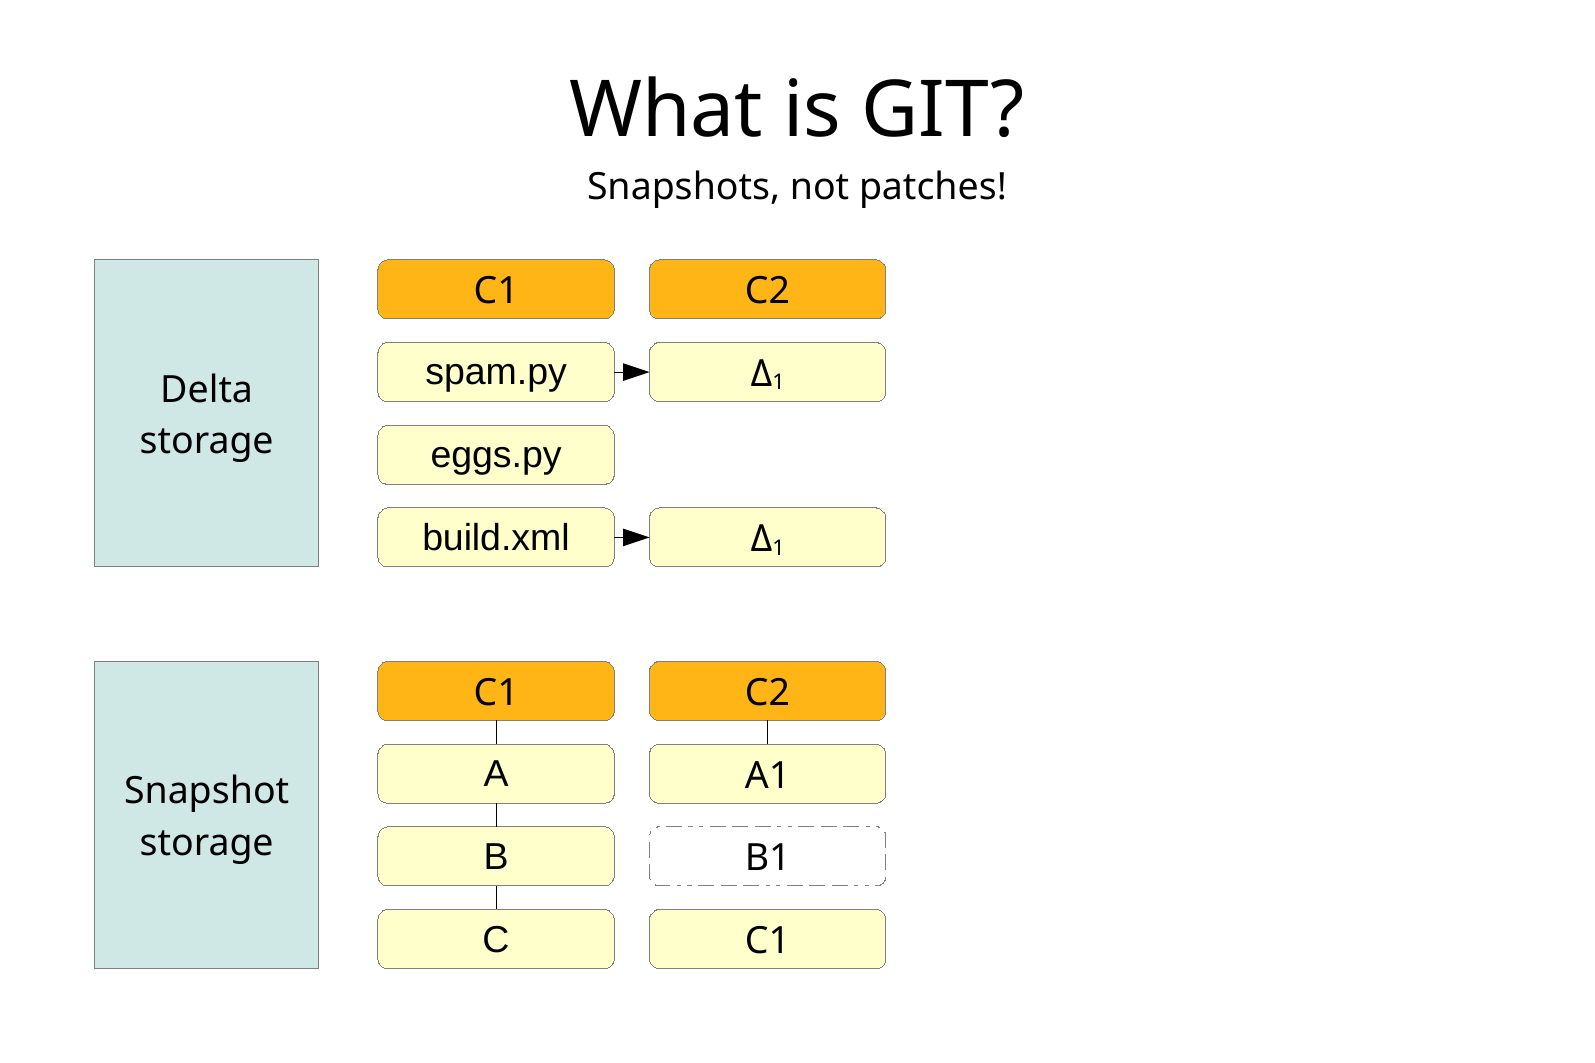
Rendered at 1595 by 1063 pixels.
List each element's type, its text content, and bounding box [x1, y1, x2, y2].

text_box B1 [649, 826, 886, 886]
text_box C [377, 909, 615, 969]
text_box Δ1 [649, 507, 886, 567]
text_box C1 [649, 909, 886, 969]
text_box C1 [377, 259, 615, 319]
text_box Delta storage [94, 259, 319, 567]
text_box Δ1 [649, 342, 886, 402]
text_box spam.py [377, 342, 615, 402]
title What is GIT? Snapshots, not patches! [79, 42, 1515, 220]
text_box A1 [649, 744, 886, 804]
text_box B [377, 826, 615, 886]
text_box A [377, 744, 615, 804]
text_box C1 [377, 661, 615, 721]
text_box Snapshot storage [94, 661, 319, 969]
text_box eggs.py [377, 425, 615, 485]
text_box build.xml [377, 507, 615, 567]
text_box C2 [649, 661, 886, 721]
text_box C2 [649, 259, 886, 319]
